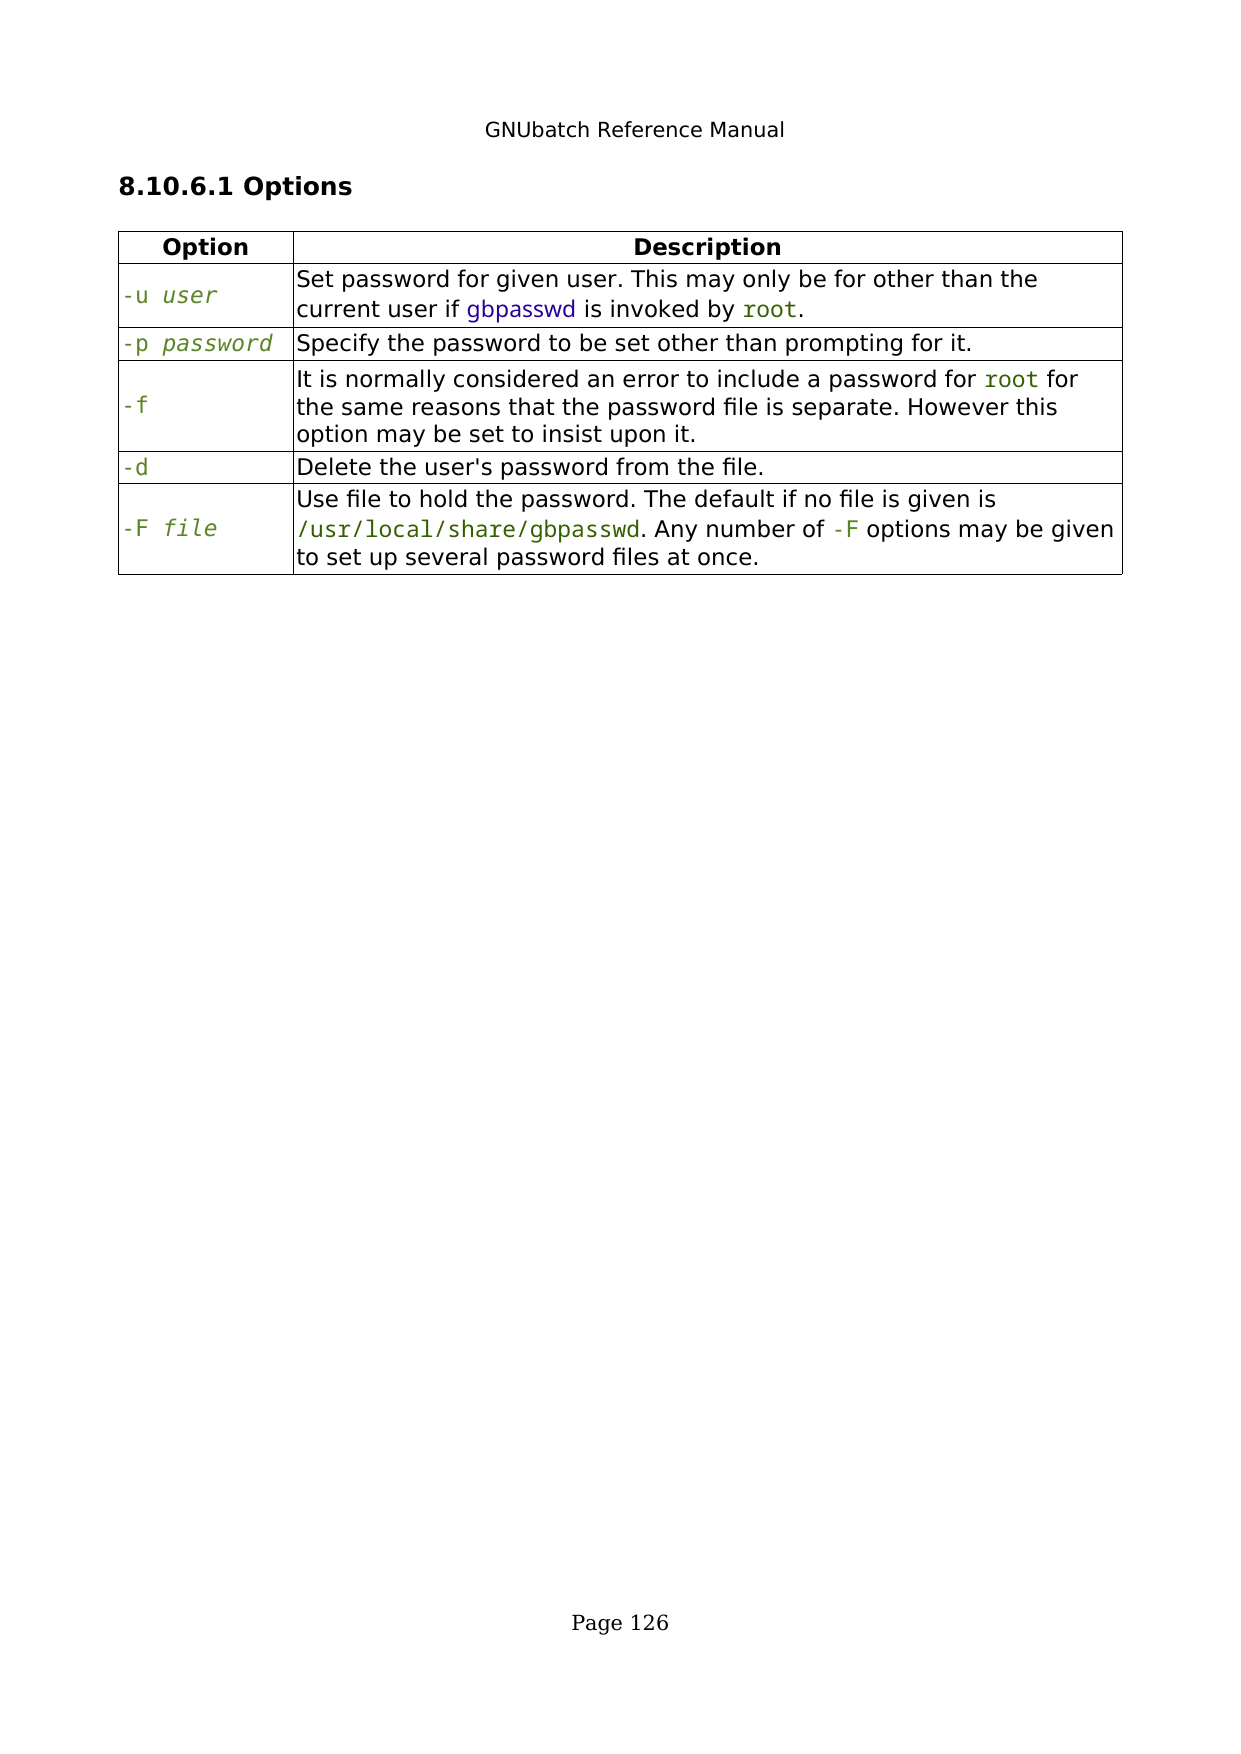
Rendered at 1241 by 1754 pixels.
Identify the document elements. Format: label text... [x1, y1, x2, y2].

table_cell Specify the password to be set other than prompting for it. [294, 328, 1122, 360]
table_cell Set password for given user. This may only be for other than the current user if gbpasswd is invoked by root. [294, 264, 1122, 327]
table_cell Delete the user's password from the file. [294, 452, 1122, 483]
table_cell It is normally considered an error to include a password for root for the same reasons that the password file is separate. However this option may be set to insist upon it. [294, 361, 1122, 451]
table_header Option [119, 232, 293, 263]
table_cell -u user [119, 264, 293, 327]
table_cell -f [119, 361, 293, 451]
table_header Description [294, 232, 1122, 263]
table_cell -p password [119, 328, 293, 360]
table_cell -F file [119, 484, 293, 574]
table_cell -d [119, 452, 293, 483]
subtitle Options [118, 172, 1122, 201]
table_cell Use file to hold the password. The default if no file is given is /usr/local/share/gbpasswd. Any number of -F options may be given to set up several password files at once. [294, 484, 1122, 574]
